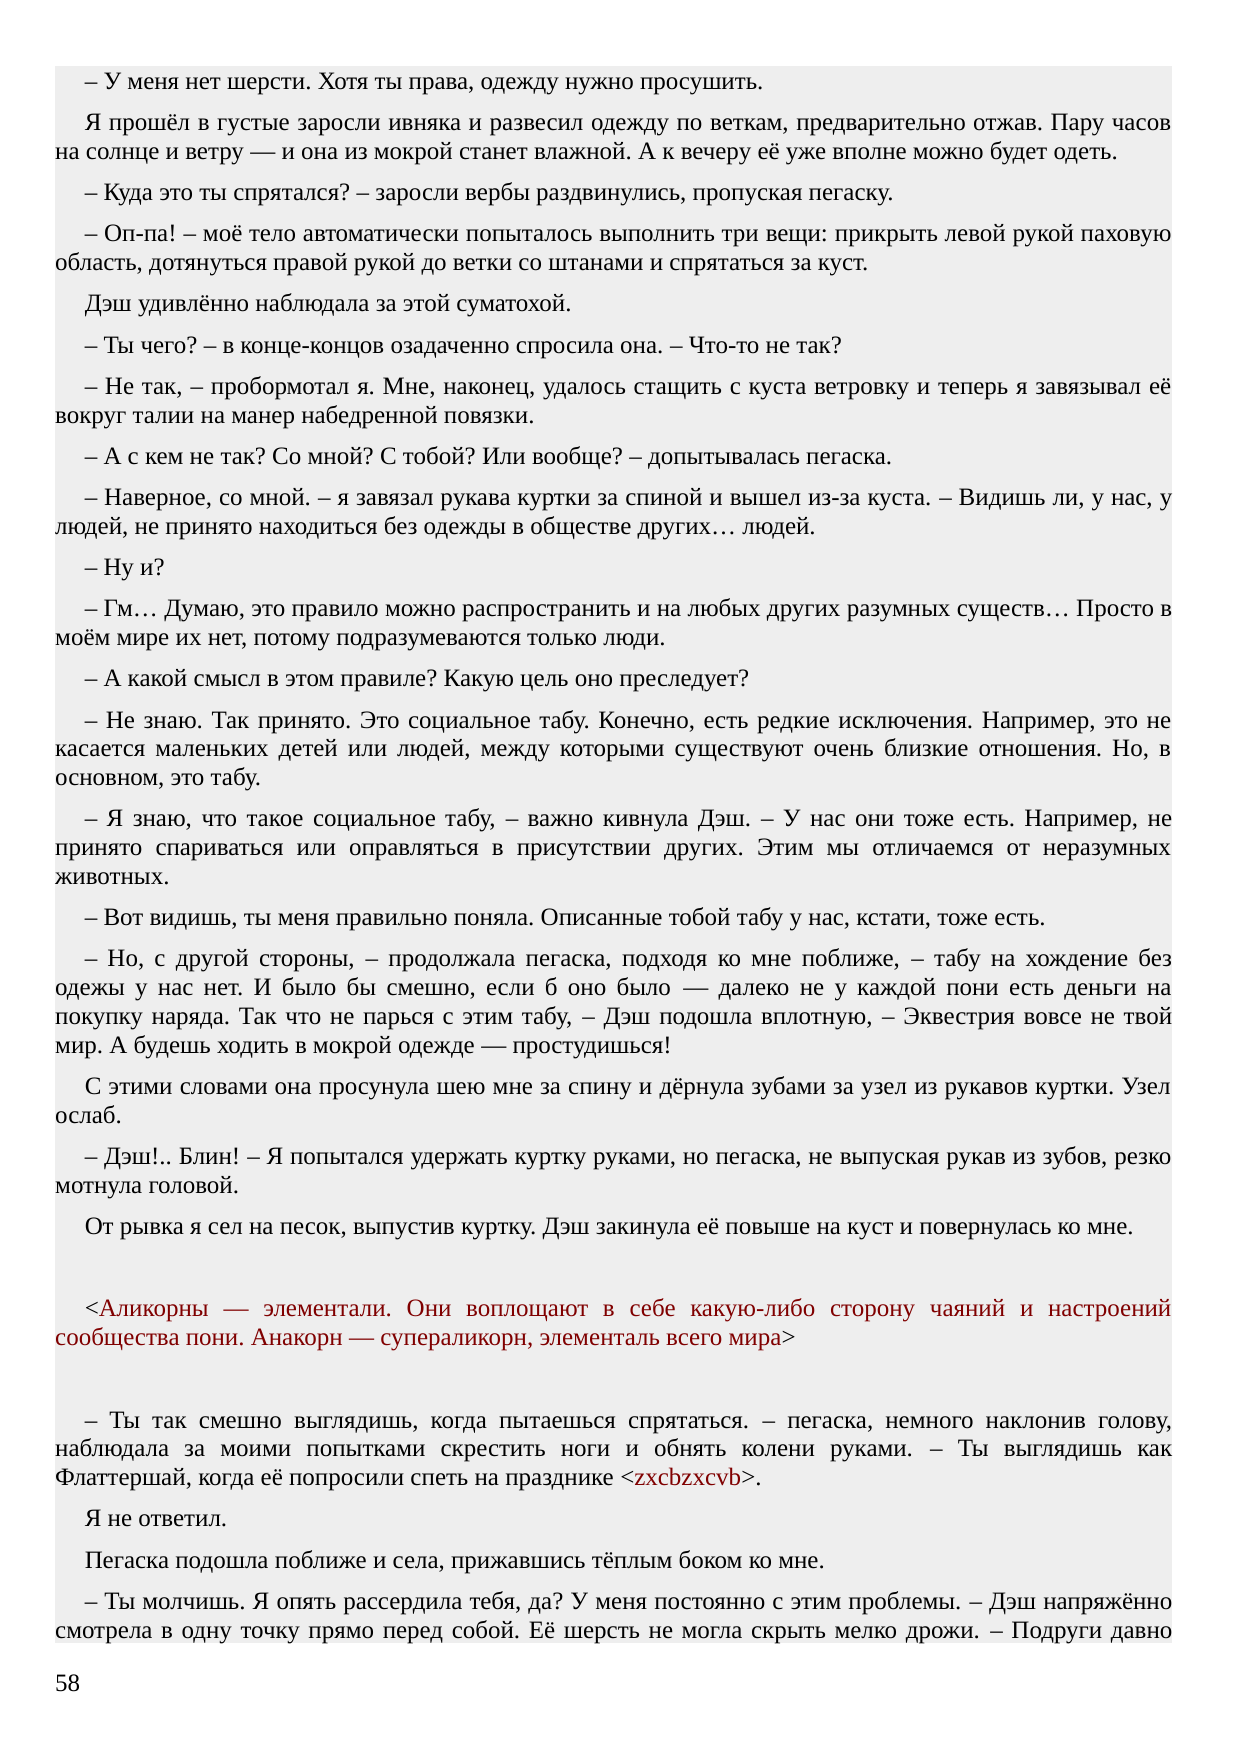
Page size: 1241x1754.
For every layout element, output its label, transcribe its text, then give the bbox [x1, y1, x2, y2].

text – Гм… Думаю, это правило можно распространить и на любых других разумных существ… Просто в моём мире их нет, потому подразумеваются только люди. [55, 593, 1172, 651]
text – Не знаю. Так принято. Это социальное табу. Конечно, есть редкие исключения. Например, это не касается маленьких детей или людей, между которыми существуют очень близкие отношения. Но, в основном, это табу. [55, 705, 1172, 791]
text – Оп-па! – моё тело автоматически попыталось выполнить три вещи: прикрыть левой рукой паховую область, дотянуться правой рукой до ветки со штанами и спрятаться за куст. [55, 218, 1172, 276]
text <Аликорны — элементали. Они воплощают в себе какую-либо сторону чаяний и настроений сообщества пони. Анакорн — супераликорн, элементаль всего мира> [55, 1293, 1172, 1351]
text – Дэш!.. Блин! – Я попытался удержать куртку руками, но пегаска, не выпуская рукав из зубов, резко мотнула головой. [55, 1141, 1172, 1198]
text – Не так, – пробормотал я. Мне, наконец, удалось стащить с куста ветровку и теперь я завязывал её вокруг талии на манер набедренной повязки. [55, 371, 1172, 428]
text – Ты так смешно выглядишь, когда пытаешься спрятаться. – пегаска, немного наклонив голову, наблюдала за моими попытками скрестить ноги и обнять колени руками. – Ты выглядишь как Флаттершай, когда её попросили спеть на празднике <zxcbzxcvb>. [55, 1405, 1172, 1491]
text – Но, с другой стороны, – продолжала пегаска, подходя ко мне поближе, – табу на хождение без одежы у нас нет. И было бы смешно, если б оно было — далеко не у каждой пони есть деньги на покупку наряда. Так что не парься с этим табу, – Дэш подошла вплотную, – Эквестрия вовсе не твой мир. А будешь ходить в мокрой одежде — простудишься! [55, 943, 1172, 1058]
text – Вот видишь, ты меня правильно поняла. Описанные тобой табу у нас, кстати, тоже есть. [55, 902, 1172, 931]
text – Ты молчишь. Я опять рассердила тебя, да? У меня постоянно с этим проблемы. – Дэш напряжённо смотрела в одну точку прямо перед собой. Её шерсть не могла скрыть мелко дрожи. – Подруги давно [55, 1586, 1172, 1643]
text Я не ответил. [55, 1503, 1172, 1532]
text – У меня нет шерсти. Хотя ты права, одежду нужно просушить. [55, 66, 1172, 95]
text Я прошёл в густые заросли ивняка и развесил одежду по веткам, предварительно отжав. Пару часов на солнце и ветру — и она из мокрой станет влажной. А к вечеру её уже вполне можно будет одеть. [55, 107, 1172, 165]
text – А какой смысл в этом правиле? Какую цель оно преследует? [55, 663, 1172, 692]
text – Наверное, со мной. – я завязал рукава куртки за спиной и вышел из-за куста. – Видишь ли, у нас, у людей, не принято находиться без одежды в обществе других… людей. [55, 482, 1172, 540]
text С этими словами она просунула шею мне за спину и дёрнула зубами за узел из рукавов куртки. Узел ослаб. [55, 1071, 1172, 1128]
text – Я знаю, что такое социальное табу, – важно кивнула Дэш. – У нас они тоже есть. Например, не принято спариваться или оправляться в присутствии других. Этим мы отличаемся от неразумных животных. [55, 803, 1172, 890]
text – Ты чего? – в конце-концов озадаченно спросила она. – Что-то не так? [55, 330, 1172, 358]
text – А с кем не так? Со мной? С тобой? Или вообще? – допытывалась пегаска. [55, 441, 1172, 470]
text Дэш удивлённо наблюдала за этой суматохой. [55, 288, 1172, 317]
text – Ну и? [55, 552, 1172, 581]
text От рывка я сел на песок, выпустив куртку. Дэш закинула её повыше на куст и повернулась ко мне. [55, 1211, 1172, 1240]
text – Куда это ты спрятался? – заросли вербы раздвинулись, пропуская пегаску. [55, 177, 1172, 206]
text Пегаска подошла поближе и села, прижавшись тёплым боком ко мне. [55, 1545, 1172, 1573]
